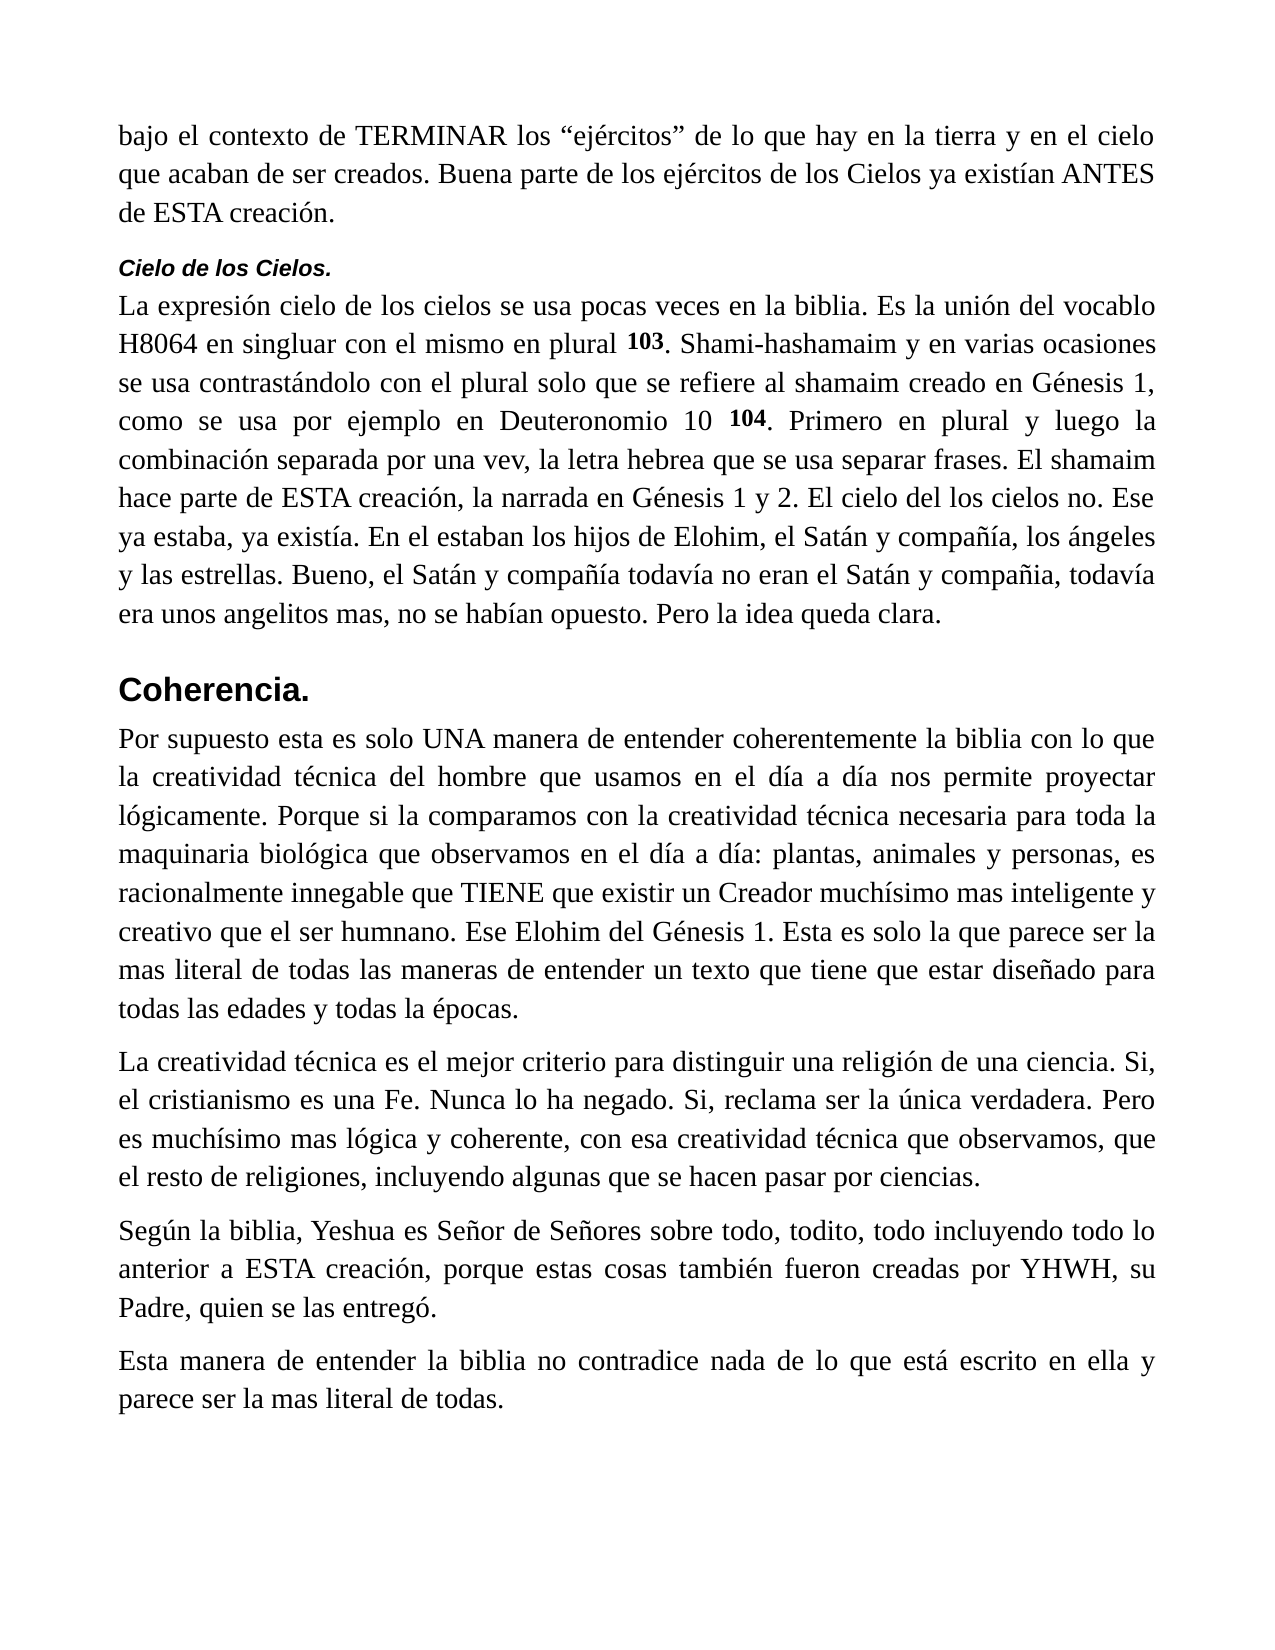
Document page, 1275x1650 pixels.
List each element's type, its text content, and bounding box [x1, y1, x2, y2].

text Por supuesto esta es solo UNA manera de entender coherentemente la biblia con lo que la creatividad técnica del hombre que usamos en el día a día nos permite proyectar lógicamente. Porque si la comparamos con la creatividad técnica necesaria para toda la maquinaria biológica que observamos en el día a día: plantas, animales y personas, es racionalmente innegable que TIENE que existir un Creador muchísimo mas inteligente y creativo que el ser humnano. Ese Elohim del Génesis 1. Esta es solo la que parece ser la mas literal de todas las maneras de entender un texto que tiene que estar diseñado para todas las edades y todas la épocas. [118, 721, 1157, 1024]
text Según la biblia, Yeshua es Señor de Señores sobre todo, todito, todo incluyendo todo lo anterior a ESTA creación, porque estas cosas también fueron creadas por YHWH, su Padre, quien se las entregó. [118, 1213, 1157, 1323]
text La expresión cielo de los cielos se usa pocas veces en la biblia. Es la unión del vocablo H8064 en singluar con el mismo en plural . Shami-hashamaim y en varias ocasiones se usa contrastándolo con el plural solo que se refiere al shamaim creado en Génesis 1, como se usa por ejemplo en Deuteronomio 10 . Primero en plural y luego la combinación separada por una vev, la letra hebrea que se usa separar frases. El shamaim hace parte de ESTA creación, la narrada en Génesis 1 y 2. El cielo del los cielos no. Ese ya estaba, ya existía. En el estaban los hijos de Elohim, el Satán y compañía, los ángeles y las estrellas. Bueno, el Satán y compañía todavía no eran el Satán y compañia, todavía era unos angelitos mas, no se habían opuesto. Pero la idea queda clara. [118, 288, 1157, 629]
subtitle Cielo de los Cielos. [118, 254, 1157, 281]
text Esta manera de entender la biblia no contradice nada de lo que está escrito en ella y parece ser la mas literal de todas. [118, 1343, 1157, 1415]
text bajo el contexto de TERMINAR los “ejércitos” de lo que hay en la tierra y en el cielo que acaban de ser creados. Buena parte de los ejércitos de los Cielos ya existían ANTES de ESTA creación. [118, 118, 1157, 229]
subtitle Coherencia. [118, 670, 1157, 708]
text La creatividad técnica es el mejor criterio para distinguir una religión de una ciencia. Si, el cristianismo es una Fe. Nunca lo ha negado. Si, reclama ser la única verdadera. Pero es muchísimo mas lógica y coherente, con esa creatividad técnica que observamos, que el resto de religiones, incluyendo algunas que se hacen pasar por ciencias. [118, 1044, 1157, 1193]
